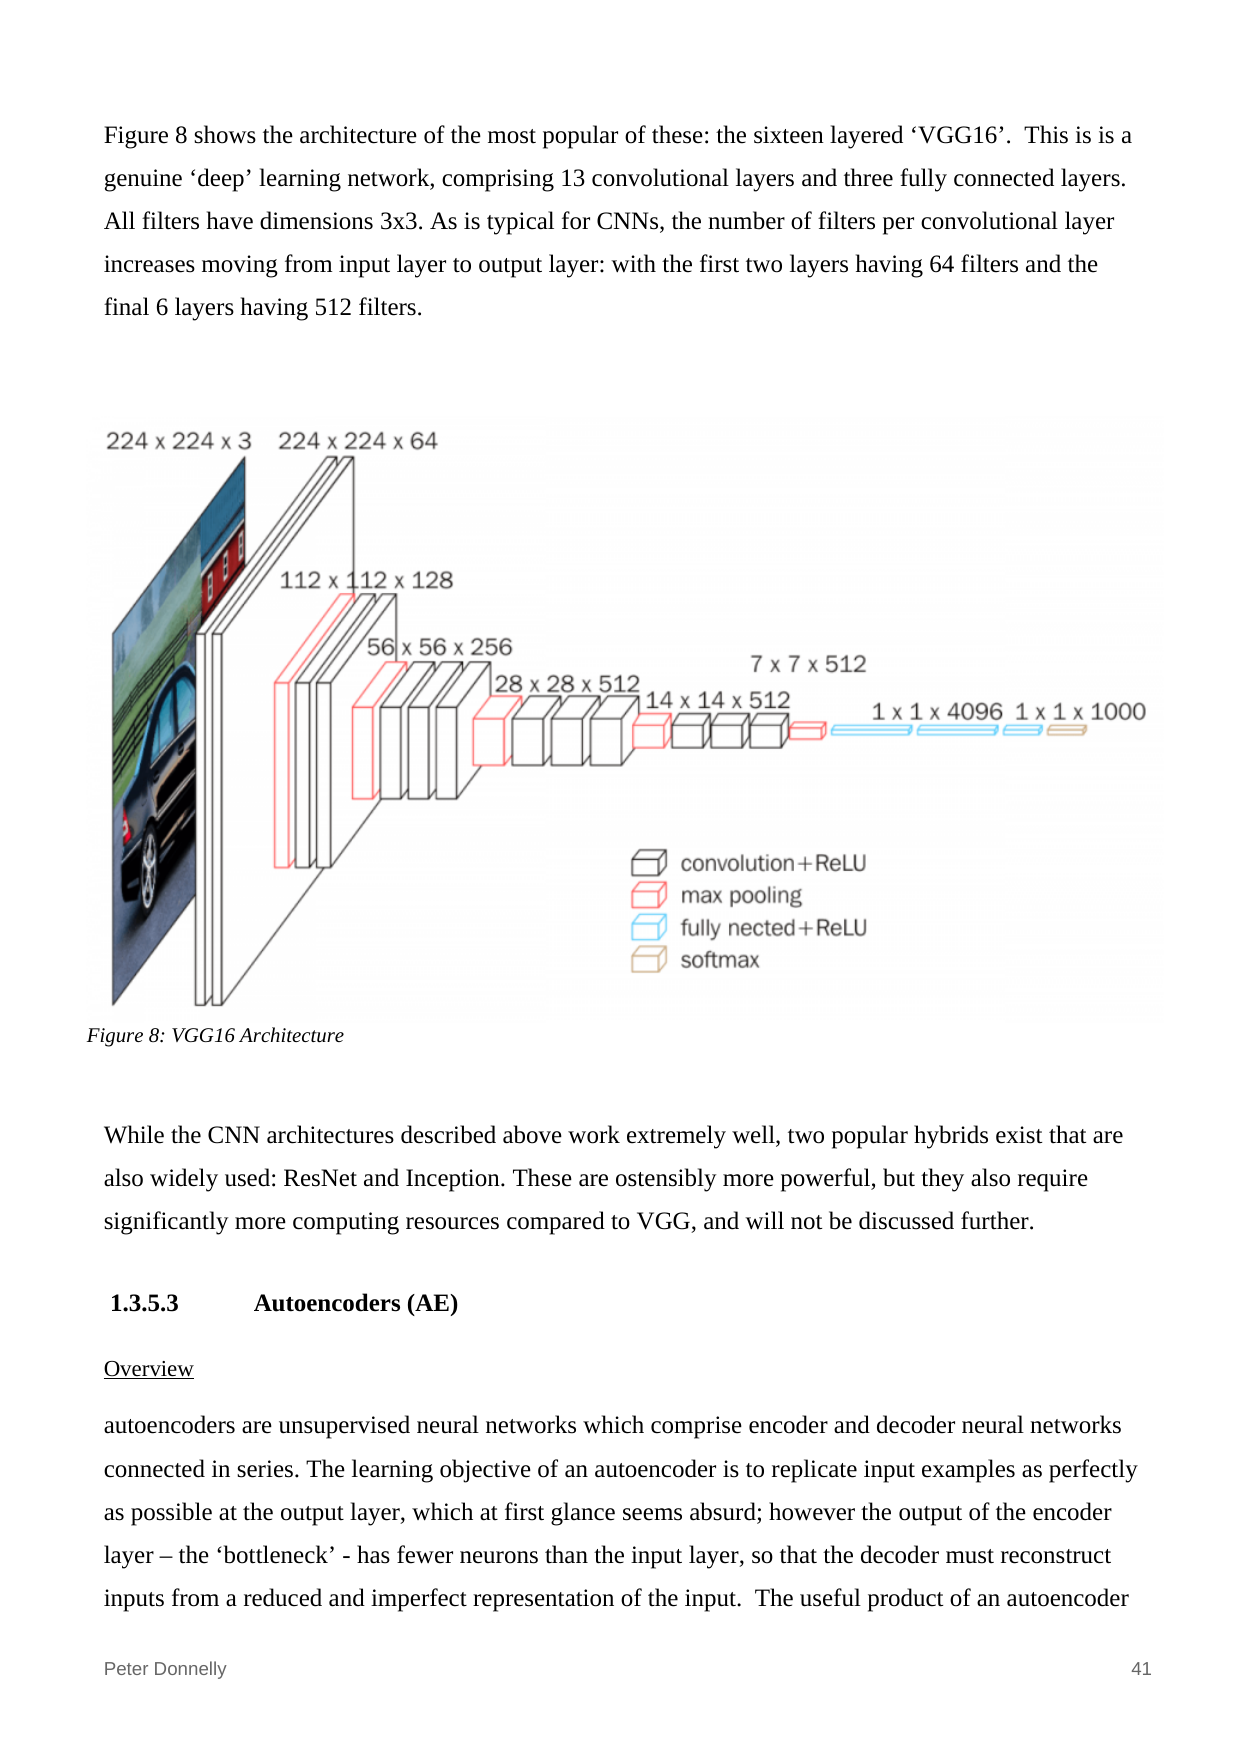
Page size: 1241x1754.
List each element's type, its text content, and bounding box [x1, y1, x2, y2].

text [103, 353, 1146, 403]
subtitle Autoencoders (AE) [103, 1288, 1146, 1316]
text Figure 8: VGG16 Architecture [87, 1023, 1163, 1046]
text Figure 8 shows the architecture of the most popular of these: the sixteen layered ‘VGG16’. This is is a genuine ‘deep’ learning network, comprising 13 convolutional layers and three fully connected layers. All filters have dimensions 3x3. As is typical for CNNs, the number of filters per convolutional layer increases moving from input layer to output layer: with the first two layers having 64 filters and the final 6 layers having 512 filters. [103, 120, 1146, 321]
text autoencoders are unsupervised neural networks which comprise encoder and decoder neural networks connected in series. The learning objective of an autoencoder is to replicate input examples as perfectly as possible at the output layer, which at first glance seems absurd; however the output of the encoder layer – the ‘bottleneck’ - has fewer neurons than the input layer, so that the decoder must reconstruct inputs from a reduced and imperfect representation of the input. The useful product of an autoencoder [103, 1411, 1146, 1612]
picture [87, 416, 1164, 1023]
text While the CNN architectures described above work extremely well, two popular hybrids exist that are also widely used: ResNet and Inception. These are ostensibly more powerful, but they also require significantly more computing resources compared to VGG, and will not be discussed further. [103, 1047, 1146, 1235]
subtitle Overview [86, 1355, 1146, 1381]
